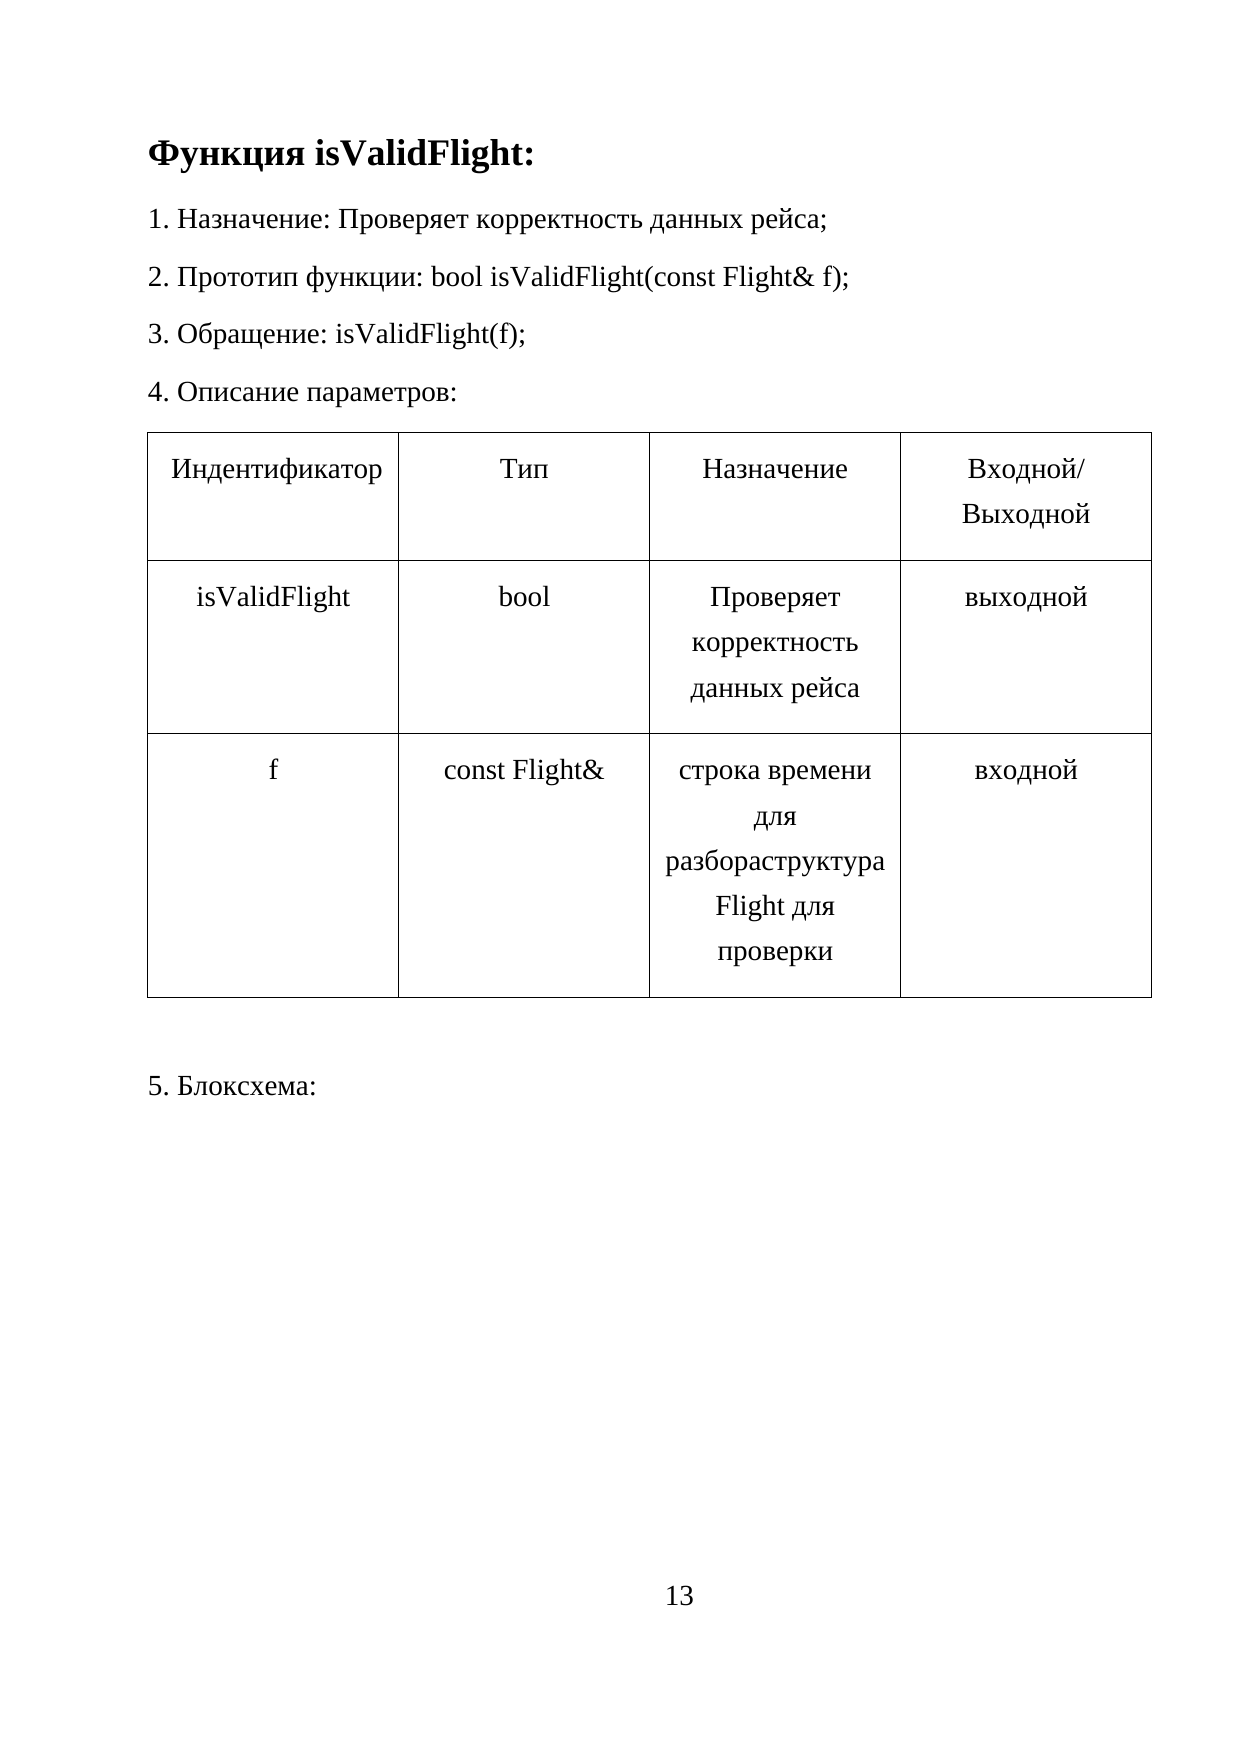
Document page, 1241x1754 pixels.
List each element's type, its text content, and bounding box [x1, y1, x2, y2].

text Функция isValidFlight: [148, 131, 1152, 174]
text 2. Прототип функции: bool isValidFlight(const Flight& f); [148, 259, 1152, 292]
table_cell isValidFlight [148, 561, 398, 733]
table_header Назначение [650, 433, 900, 560]
table_cell выходной [901, 561, 1151, 733]
table_header Тип [399, 433, 649, 560]
text 4. Описание параметров: [148, 374, 1152, 408]
table_cell строка времени для разбораструктура Flight для проверки [650, 734, 900, 997]
text 5. Блоксхема: [148, 1068, 1152, 1101]
table_header Входной/Выходной [901, 433, 1151, 560]
table_cell f [148, 734, 398, 997]
text 3. Обращение: isValidFlight(f); [148, 317, 1152, 350]
text 1. Назначение: Проверяет корректность данных рейса; [148, 201, 1152, 235]
table_cell входной [901, 734, 1151, 997]
table_header Индентификатор [148, 433, 398, 560]
table_cell Проверяет корректность данных рейса [650, 561, 900, 733]
table_cell bool [399, 561, 649, 733]
table_cell const Flight& [399, 734, 649, 997]
